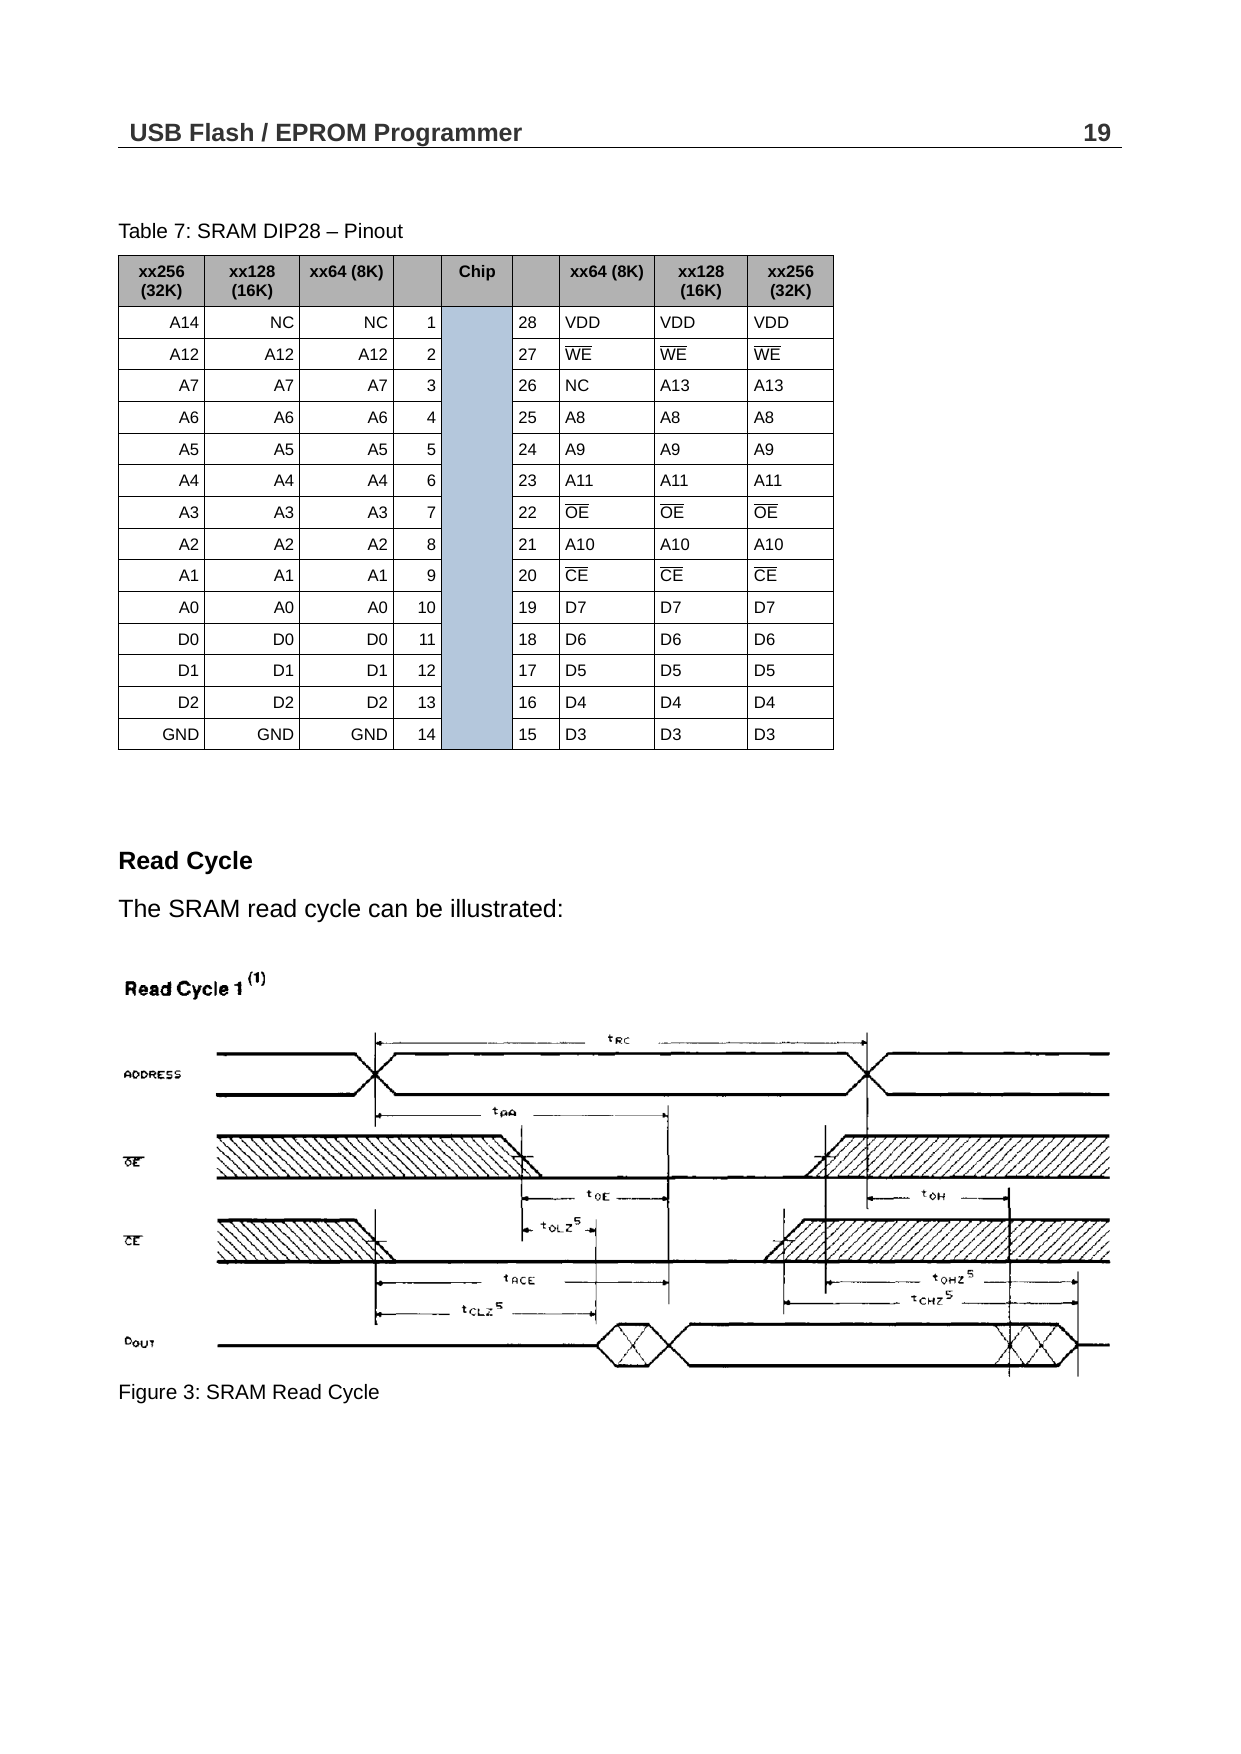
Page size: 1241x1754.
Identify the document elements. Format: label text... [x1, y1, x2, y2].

table_cell D3 [655, 719, 747, 749]
table_cell A4 [119, 465, 204, 496]
table_cell D6 [560, 624, 654, 654]
table_cell 19 [513, 592, 559, 623]
table_cell CE [748, 560, 833, 591]
table_cell D0 [300, 624, 393, 654]
table_cell A6 [205, 402, 299, 433]
table_cell D4 [748, 687, 833, 718]
table_cell NC [300, 307, 393, 338]
table_cell A1 [300, 560, 393, 591]
table_cell A12 [205, 339, 299, 369]
table_cell D5 [560, 655, 654, 686]
table_cell 27 [513, 339, 559, 369]
table_cell 5 [394, 434, 441, 464]
table_cell A3 [300, 497, 393, 528]
table_cell A14 [119, 307, 204, 338]
table_cell A7 [300, 370, 393, 401]
table_cell 10 [394, 592, 441, 623]
table_cell D4 [655, 687, 747, 718]
table_cell [442, 307, 512, 749]
table_cell A1 [205, 560, 299, 591]
table_cell D4 [560, 687, 654, 718]
table_cell D7 [748, 592, 833, 623]
table_cell 11 [394, 624, 441, 654]
table_cell 21 [513, 529, 559, 559]
table_cell A6 [119, 402, 204, 433]
table_header xx64 (8K) [300, 256, 393, 306]
table_header xx128 (16K) [655, 256, 747, 306]
table_cell A7 [205, 370, 299, 401]
table_cell OE [748, 497, 833, 528]
table_cell 20 [513, 560, 559, 591]
table_cell A0 [119, 592, 204, 623]
table_header [394, 256, 441, 306]
table_cell A13 [748, 370, 833, 401]
table_cell A12 [300, 339, 393, 369]
table_cell A11 [655, 465, 747, 496]
table_cell GND [205, 719, 299, 749]
table_cell 4 [394, 402, 441, 433]
table_cell A0 [300, 592, 393, 623]
table_cell 12 [394, 655, 441, 686]
table_header xx256 (32K) [748, 256, 833, 306]
table_cell NC [205, 307, 299, 338]
table_header xx64 (8K) [560, 256, 654, 306]
table_cell A9 [560, 434, 654, 464]
table_cell A10 [748, 529, 833, 559]
table_cell WE [655, 339, 747, 369]
table_cell A0 [205, 592, 299, 623]
table_cell 8 [394, 529, 441, 559]
table_cell A6 [300, 402, 393, 433]
table_cell D1 [119, 655, 204, 686]
table_cell A2 [205, 529, 299, 559]
table_cell WE [560, 339, 654, 369]
table_cell A1 [119, 560, 204, 591]
table_cell 26 [513, 370, 559, 401]
table_cell 14 [394, 719, 441, 749]
table_cell 3 [394, 370, 441, 401]
table_cell A8 [748, 402, 833, 433]
table_cell A9 [748, 434, 833, 464]
table_cell A5 [205, 434, 299, 464]
table_cell 6 [394, 465, 441, 496]
table_cell 22 [513, 497, 559, 528]
table_cell A5 [300, 434, 393, 464]
table_cell CE [655, 560, 747, 591]
table_header [513, 256, 559, 306]
table_cell A3 [205, 497, 299, 528]
table_cell 2 [394, 339, 441, 369]
table_cell 13 [394, 687, 441, 718]
table_cell A4 [205, 465, 299, 496]
table_cell 16 [513, 687, 559, 718]
table_cell D5 [655, 655, 747, 686]
table_header xx128 (16K) [205, 256, 299, 306]
table_cell 17 [513, 655, 559, 686]
table_cell GND [300, 719, 393, 749]
table_cell A8 [655, 402, 747, 433]
table_cell A2 [300, 529, 393, 559]
table_cell CE [560, 560, 654, 591]
table_cell D1 [300, 655, 393, 686]
table_cell 24 [513, 434, 559, 464]
table_cell D6 [748, 624, 833, 654]
table_cell A13 [655, 370, 747, 401]
table_cell A12 [119, 339, 204, 369]
table_cell OE [560, 497, 654, 528]
table_cell A2 [119, 529, 204, 559]
table_cell D0 [205, 624, 299, 654]
table_cell A9 [655, 434, 747, 464]
table_cell 1 [394, 307, 441, 338]
table_cell 25 [513, 402, 559, 433]
table_cell 7 [394, 497, 441, 528]
table_cell A4 [300, 465, 393, 496]
table_cell WE [748, 339, 833, 369]
table_cell 15 [513, 719, 559, 749]
table_cell VDD [748, 307, 833, 338]
table_cell 18 [513, 624, 559, 654]
table_cell D2 [300, 687, 393, 718]
table_cell D2 [119, 687, 204, 718]
table_cell A10 [655, 529, 747, 559]
table_cell A8 [560, 402, 654, 433]
table_cell D1 [205, 655, 299, 686]
table_cell D7 [560, 592, 654, 623]
table_cell D7 [655, 592, 747, 623]
text Read Cycle [118, 846, 1122, 875]
picture [118, 954, 1123, 1381]
table_cell OE [655, 497, 747, 528]
table_cell NC [560, 370, 654, 401]
table_cell A11 [560, 465, 654, 496]
table_cell VDD [655, 307, 747, 338]
table_cell 23 [513, 465, 559, 496]
table_cell A5 [119, 434, 204, 464]
table_header xx256 (32K) [119, 256, 204, 306]
table_cell D5 [748, 655, 833, 686]
table_cell 9 [394, 560, 441, 591]
table_cell A3 [119, 497, 204, 528]
table_header Chip [442, 256, 512, 306]
table_cell D3 [560, 719, 654, 749]
table_cell D6 [655, 624, 747, 654]
table_cell GND [119, 719, 204, 749]
table_cell A7 [119, 370, 204, 401]
table_cell D3 [748, 719, 833, 749]
text The SRAM read cycle can be illustrated: [118, 894, 1122, 922]
text Figure 3: SRAM Read Cycle [118, 1381, 1122, 1404]
table_cell D0 [119, 624, 204, 654]
text Table 7: SRAM DIP28 – Pinout [118, 219, 1122, 243]
table_cell A11 [748, 465, 833, 496]
table_cell A10 [560, 529, 654, 559]
table_cell VDD [560, 307, 654, 338]
table_cell 28 [513, 307, 559, 338]
table_cell D2 [205, 687, 299, 718]
